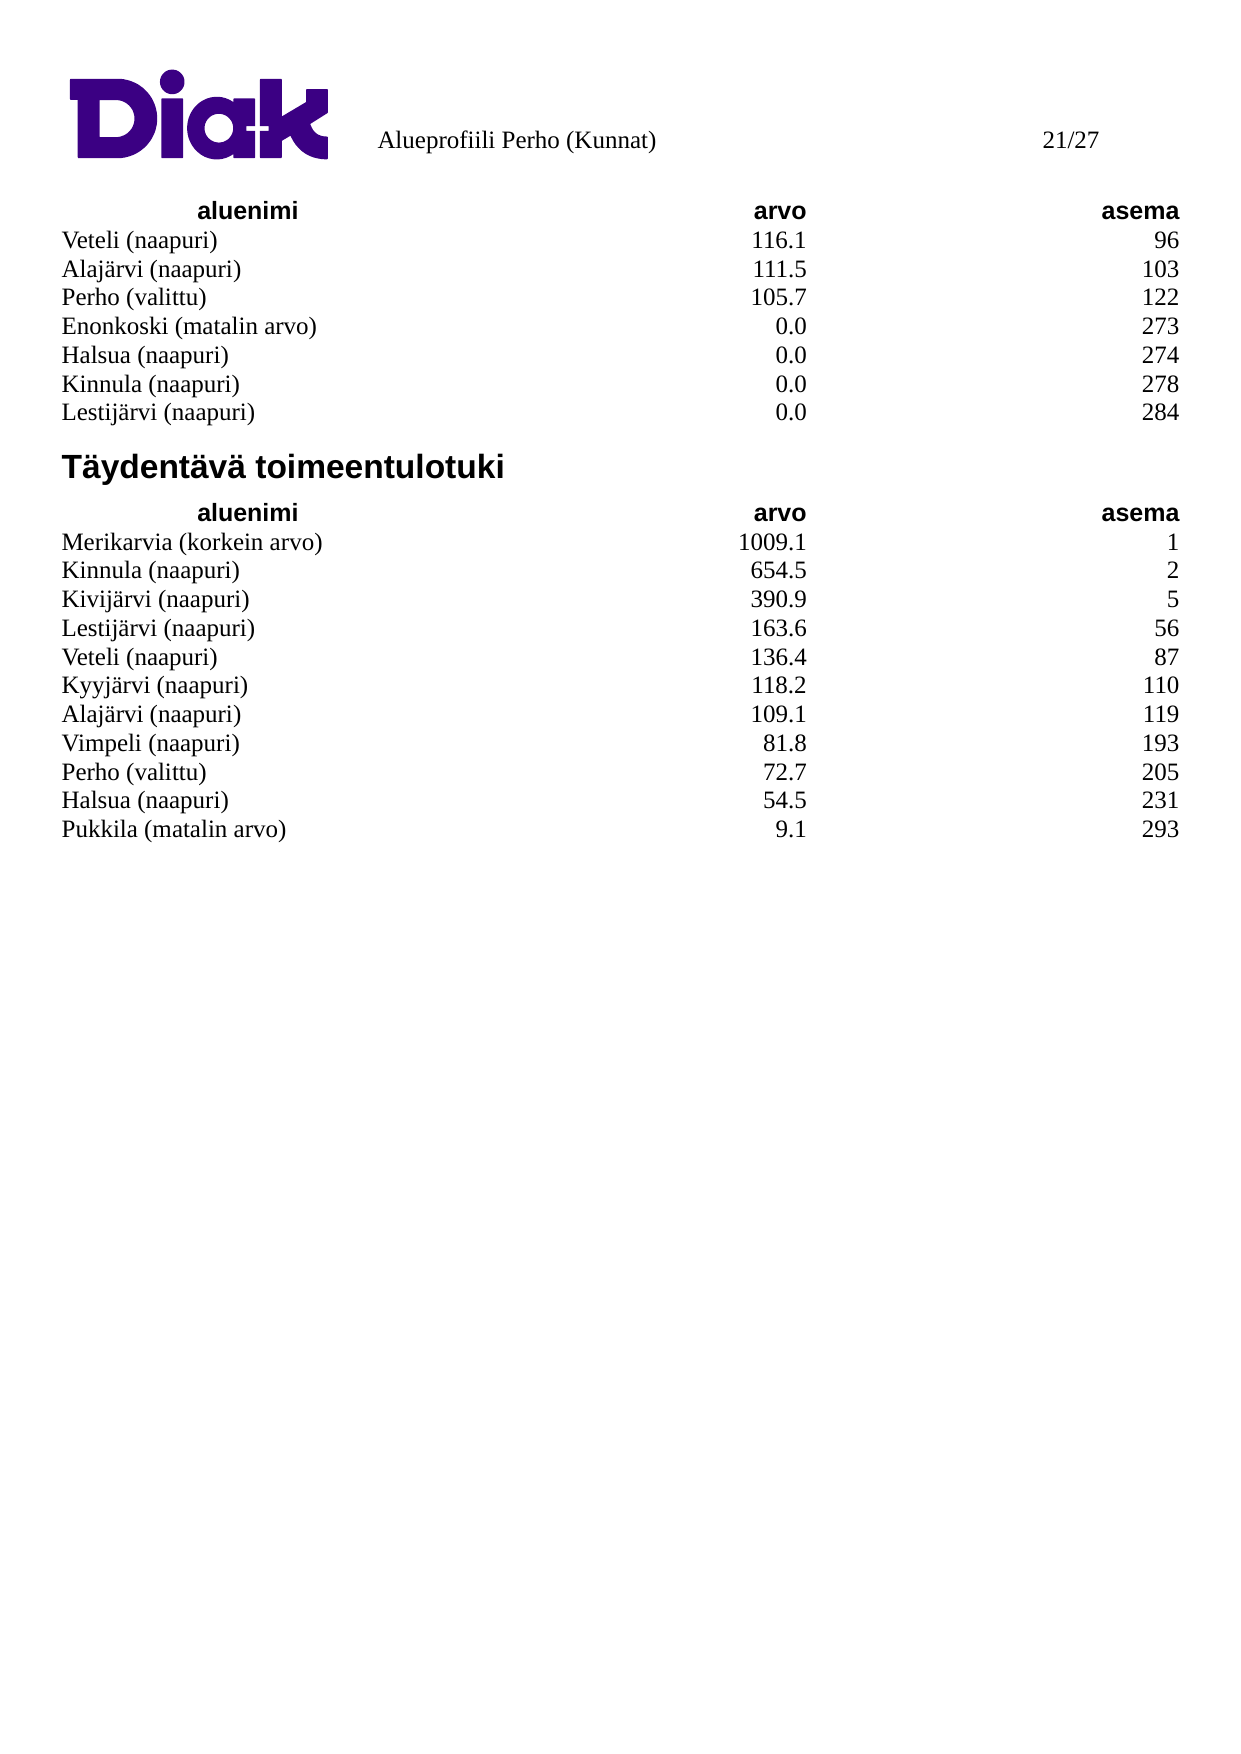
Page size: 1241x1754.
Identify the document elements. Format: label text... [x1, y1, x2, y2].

table_cell Alajärvi (naapuri) [61, 254, 434, 282]
table_cell 116.1 [434, 225, 806, 254]
table_cell 205 [806, 757, 1179, 786]
table_cell 56 [806, 613, 1179, 642]
table_cell 87 [806, 642, 1179, 671]
table_header arvo [434, 196, 806, 225]
table_cell 0.0 [434, 340, 806, 369]
table_cell 119 [806, 699, 1179, 728]
table_cell Vimpeli (naapuri) [61, 728, 434, 757]
table_cell Lestijärvi (naapuri) [61, 398, 434, 426]
table_cell 122 [806, 283, 1179, 311]
table_cell 231 [806, 786, 1179, 814]
table_cell Kinnula (naapuri) [61, 369, 434, 397]
table_cell 273 [806, 311, 1179, 340]
table_header asema [806, 196, 1179, 225]
table_cell Kinnula (naapuri) [61, 556, 434, 584]
table_cell 96 [806, 225, 1179, 254]
table_cell 9.1 [434, 814, 806, 843]
table_cell Kivijärvi (naapuri) [61, 584, 434, 613]
table_cell 163.6 [434, 613, 806, 642]
table_cell 0.0 [434, 369, 806, 397]
table_cell 109.1 [434, 699, 806, 728]
table_cell Veteli (naapuri) [61, 225, 434, 254]
table_cell Perho (valittu) [61, 283, 434, 311]
table_header asema [806, 498, 1179, 527]
table_cell Enonkoski (matalin arvo) [61, 311, 434, 340]
table_cell 105.7 [434, 283, 806, 311]
table_header aluenimi [61, 196, 434, 225]
table_cell 0.0 [434, 398, 806, 426]
table_cell 1009.1 [434, 527, 806, 556]
table_cell Pukkila (matalin arvo) [61, 814, 434, 843]
table_cell 390.9 [434, 584, 806, 613]
table_cell 293 [806, 814, 1179, 843]
table_cell 0.0 [434, 311, 806, 340]
table_cell 54.5 [434, 786, 806, 814]
subtitle Täydentävä toimeentulotuki [61, 447, 1179, 486]
table_cell 1 [806, 527, 1179, 556]
table_cell 81.8 [434, 728, 806, 757]
table_cell Kyyjärvi (naapuri) [61, 671, 434, 699]
table_cell 72.7 [434, 757, 806, 786]
table_header arvo [434, 498, 806, 527]
table_cell 118.2 [434, 671, 806, 699]
table_cell Veteli (naapuri) [61, 642, 434, 671]
table_cell Halsua (naapuri) [61, 340, 434, 369]
table_cell 274 [806, 340, 1179, 369]
table_cell 136.4 [434, 642, 806, 671]
table_cell Halsua (naapuri) [61, 786, 434, 814]
table_cell 278 [806, 369, 1179, 397]
table_cell 110 [806, 671, 1179, 699]
table_header aluenimi [61, 498, 434, 527]
table_cell Perho (valittu) [61, 757, 434, 786]
table_cell 654.5 [434, 556, 806, 584]
table_cell Alajärvi (naapuri) [61, 699, 434, 728]
table_cell 103 [806, 254, 1179, 282]
table_cell 284 [806, 398, 1179, 426]
table_cell 2 [806, 556, 1179, 584]
table_cell 5 [806, 584, 1179, 613]
table_cell 111.5 [434, 254, 806, 282]
table_cell 193 [806, 728, 1179, 757]
table_cell Lestijärvi (naapuri) [61, 613, 434, 642]
table_cell Merikarvia (korkein arvo) [61, 527, 434, 556]
